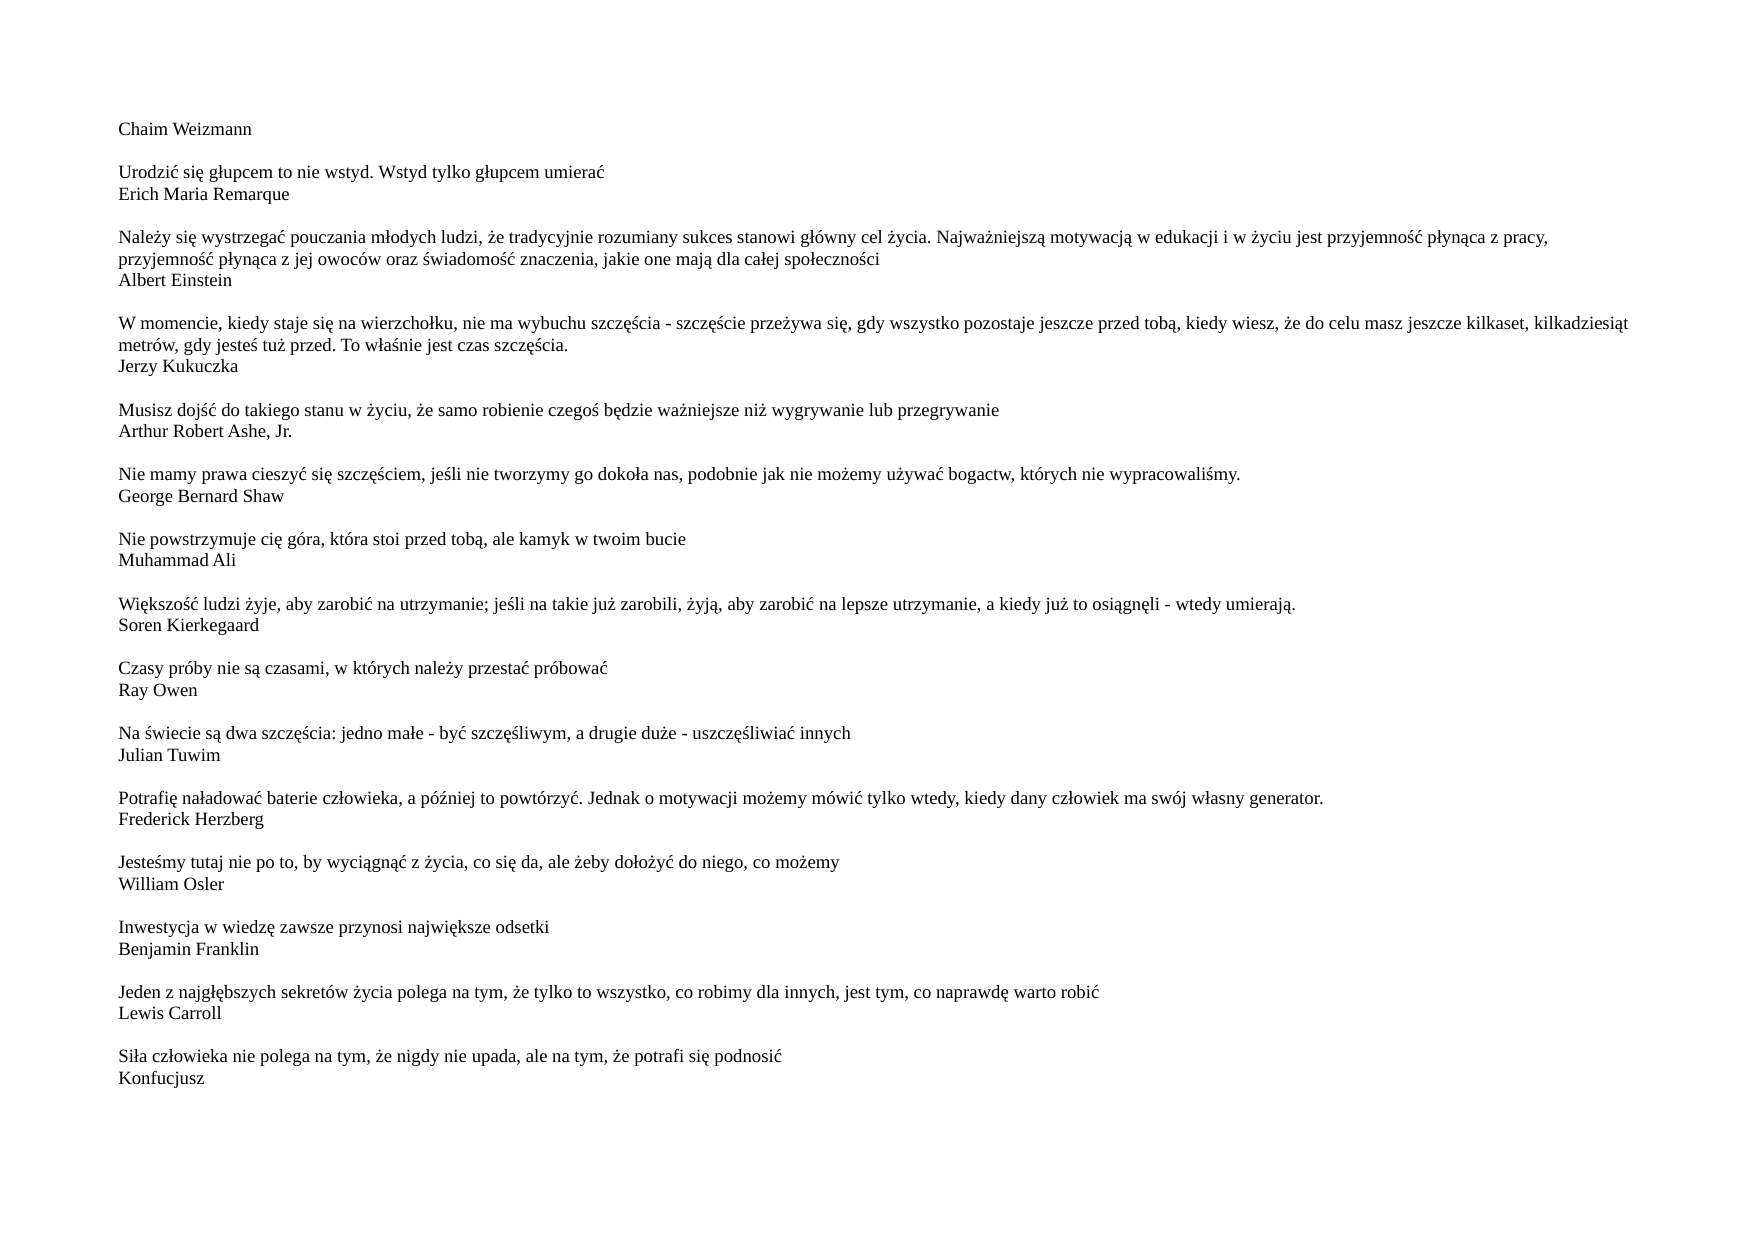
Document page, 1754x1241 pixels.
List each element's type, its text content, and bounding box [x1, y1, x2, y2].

text George Bernard Shaw [118, 485, 1636, 506]
text Nie mamy prawa cieszyć się szczęściem, jeśli nie tworzymy go dokoła nas, podobnie jak nie możemy używać bogactw, których nie wypracowaliśmy. [118, 463, 1636, 485]
text Arthur Robert Ashe, Jr. [118, 420, 1636, 442]
text Potrafię naładować baterie człowieka, a później to powtórzyć. Jednak o motywacji możemy mówić tylko wtedy, kiedy dany człowiek ma swój własny generator. [118, 787, 1636, 808]
text Frederick Herzberg [118, 808, 1636, 830]
text Jeden z najgłębszych sekretów życia polega na tym, że tylko to wszystko, co robimy dla innych, jest tym, co naprawdę warto robić [118, 981, 1636, 1002]
text Konfucjusz [118, 1067, 1636, 1088]
text Inwestycja w wiedzę zawsze przynosi największe odsetki [118, 916, 1636, 937]
text Jesteśmy tutaj nie po to, by wyciągnąć z życia, co się da, ale żeby dołożyć do niego, co możemy [118, 851, 1636, 873]
text Urodzić się głupcem to nie wstyd. Wstyd tylko głupcem umierać [118, 161, 1636, 183]
text Nie powstrzymuje cię góra, która stoi przed tobą, ale kamyk w twoim bucie [118, 528, 1636, 549]
text Jerzy Kukuczka [118, 355, 1636, 377]
text Chaim Weizmann [118, 118, 1636, 140]
text Większość ludzi żyje, aby zarobić na utrzymanie; jeśli na takie już zarobili, żyją, aby zarobić na lepsze utrzymanie, a kiedy już to osiągnęli - wtedy umierają. [118, 592, 1636, 614]
text Siła człowieka nie polega na tym, że nigdy nie upada, ale na tym, że potrafi się podnosić [118, 1045, 1636, 1067]
text Należy się wystrzegać pouczania młodych ludzi, że tradycyjnie rozumiany sukces stanowi główny cel życia. Najważniejszą motywacją w edukacji i w życiu jest przyjemność płynąca z pracy, przyjemność płynąca z jej owoców oraz świadomość znaczenia, jakie one mają dla całej społeczności [118, 226, 1636, 269]
text Czasy próby nie są czasami, w których należy przestać próbować [118, 657, 1636, 679]
text Musisz dojść do takiego stanu w życiu, że samo robienie czegoś będzie ważniejsze niż wygrywanie lub przegrywanie [118, 398, 1636, 420]
text Erich Maria Remarque [118, 183, 1636, 204]
text Julian Tuwim [118, 743, 1636, 765]
text Benjamin Franklin [118, 937, 1636, 959]
text Lewis Carroll [118, 1002, 1636, 1024]
text Na świecie są dwa szczęścia: jedno małe - być szczęśliwym, a drugie duże - uszczęśliwiać innych [118, 722, 1636, 743]
text W momencie, kiedy staje się na wierzchołku, nie ma wybuchu szczęścia - szczęście przeżywa się, gdy wszystko pozostaje jeszcze przed tobą, kiedy wiesz, że do celu masz jeszcze kilkaset, kilkadziesiąt metrów, gdy jesteś tuż przed. To właśnie jest czas szczęścia. [118, 312, 1636, 355]
text Muhammad Ali [118, 549, 1636, 571]
text Albert Einstein [118, 269, 1636, 291]
text William Osler [118, 873, 1636, 894]
text Soren Kierkegaard [118, 614, 1636, 636]
text Ray Owen [118, 679, 1636, 700]
